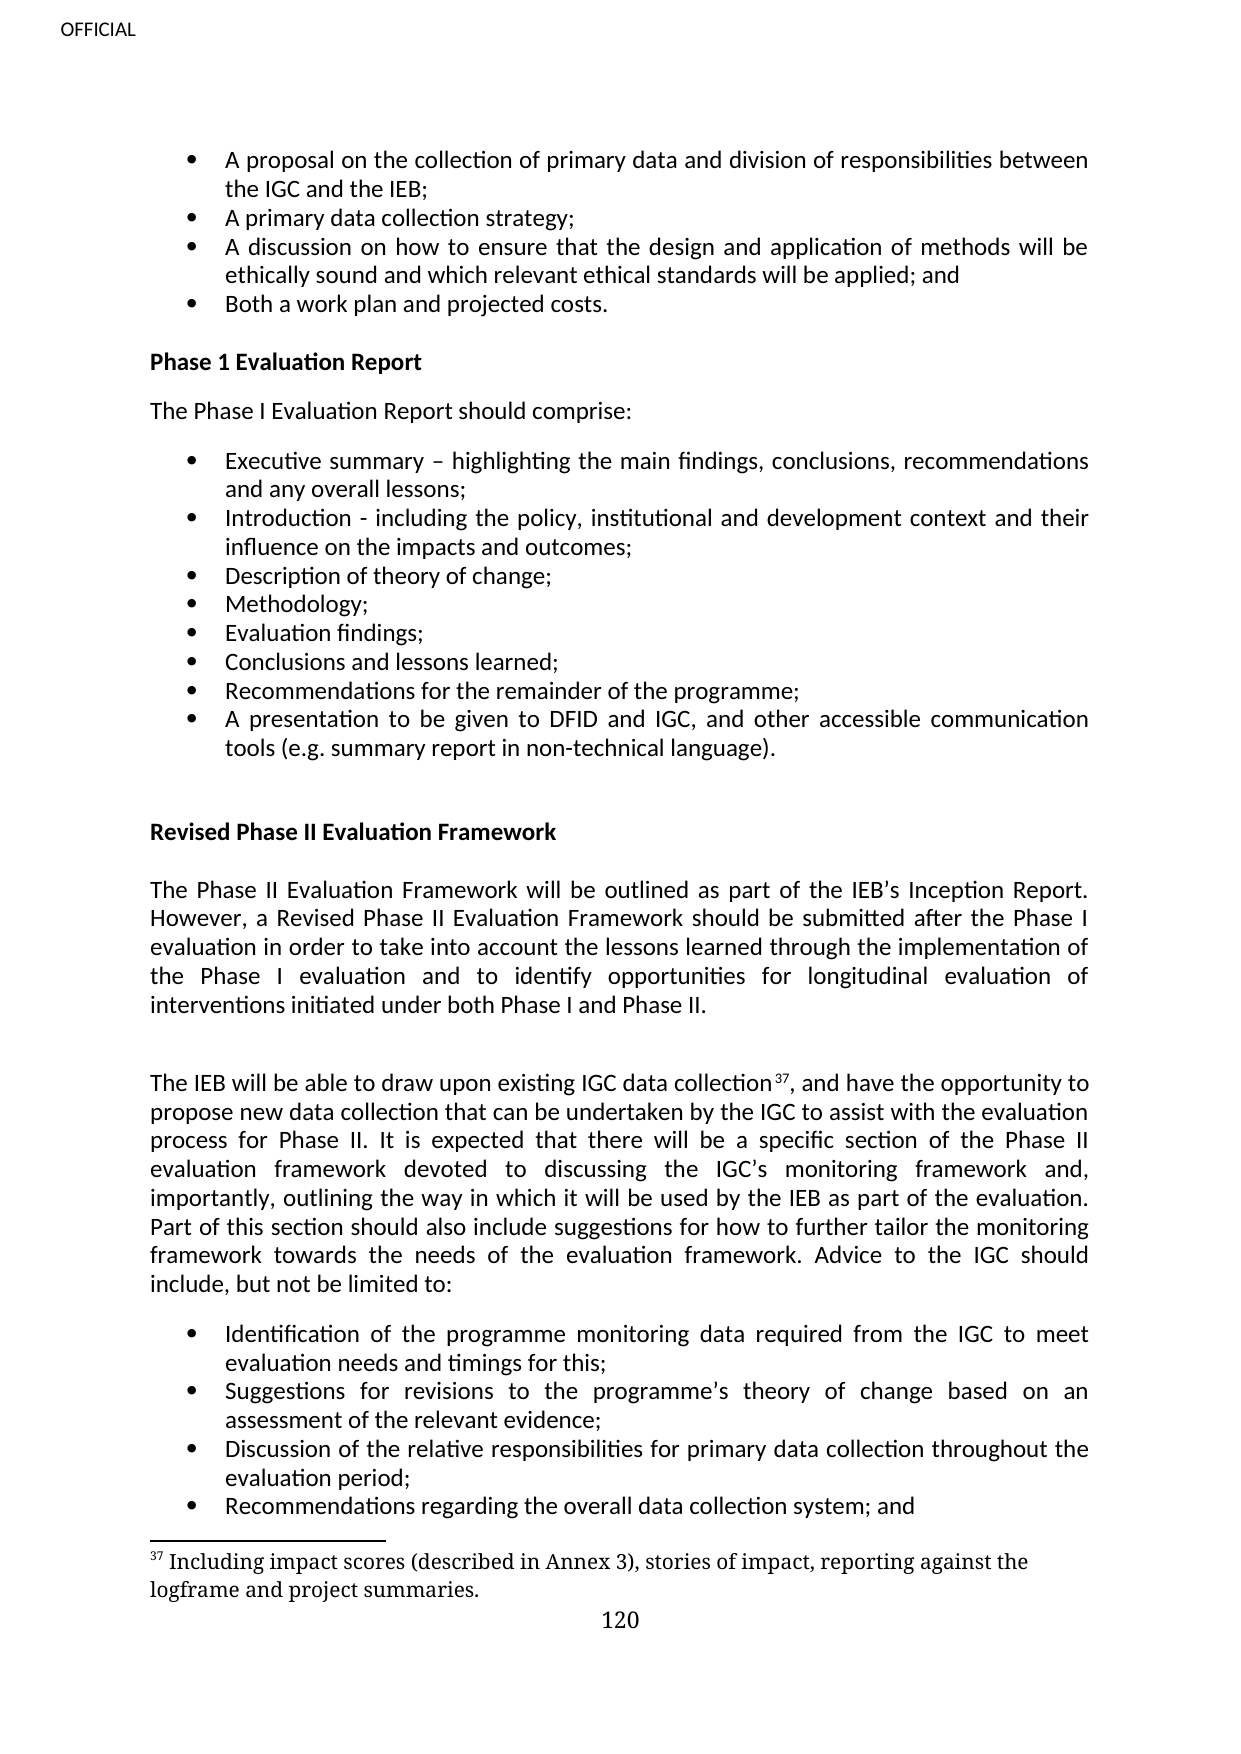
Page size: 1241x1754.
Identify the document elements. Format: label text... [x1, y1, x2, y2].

list Methodology; [187, 594, 1090, 619]
text Phase 1 Evaluation Report [150, 351, 1090, 376]
text The IEB will be able to draw upon existing IGC data collection, and have the opportunity to propose new data collection that can be undertaken by the IGC to assist with the evaluation process for Phase II. It is expected that there will be a specific section of the Phase II evaluation framework devoted to discussing the IGC’s monitoring framework and, importantly, outlining the way in which it will be used by the IEB as part of the evaluation. Part of this section should also include suggestions for how to further tailor the monitoring framework towards the needs of the evaluation framework. Advice to the IGC should include, but not be limited to: [150, 1073, 1090, 1299]
text The Phase I Evaluation Report should comprise: [150, 401, 1090, 426]
list Revised Phase II Evaluation Framework [150, 822, 1090, 847]
list A discussion on how to ensure that the design and application of methods will be ethically sound and which relevant ethical standards will be applied; and [187, 236, 1090, 290]
list Executive summary – highlighting the main findings, conclusions, recommendations and any overall lessons; [187, 450, 1090, 504]
list Discussion of the relative responsibilities for primary data collection throughout the evaluation period; [187, 1438, 1090, 1492]
list Evaluation findings; [187, 623, 1090, 648]
list Both a work plan and projected costs. [187, 294, 1090, 319]
list A proposal on the collection of primary data and division of responsibilities between the IGC and the IEB; [187, 150, 1090, 204]
list Conclusions and lessons learned; [187, 652, 1090, 677]
list A presentation to be given to DFID and IGC, and other accessible communication tools (e.g. summary report in non-technical language). [187, 709, 1090, 763]
list Introduction - including the policy, institutional and development context and their influence on the impacts and outcomes; [187, 508, 1090, 562]
text Including impact scores (described in Annex 3), stories of impact, reporting against the logframe and project summaries. [150, 1547, 1090, 1604]
list Identification of the programme monitoring data required from the IGC to meet evaluation needs and timings for this; [187, 1323, 1090, 1377]
list Recommendations regarding the overall data collection system; and [187, 1496, 1090, 1521]
text The Phase II Evaluation Framework will be outlined as part of the IEB’s Inception Report. However, a Revised Phase II Evaluation Framework should be submitted after the Phase I evaluation in order to take into account the lessons learned through the implementation of the Phase I evaluation and to identify opportunities for longitudinal evaluation of interventions initiated under both Phase I and Phase II. [150, 879, 1090, 1019]
list Suggestions for revisions to the programme’s theory of change based on an assessment of the relevant evidence; [187, 1381, 1090, 1435]
list Description of theory of change; [187, 565, 1090, 590]
list Recommendations for the remainder of the programme; [187, 680, 1090, 705]
list A primary data collection strategy; [187, 207, 1090, 232]
